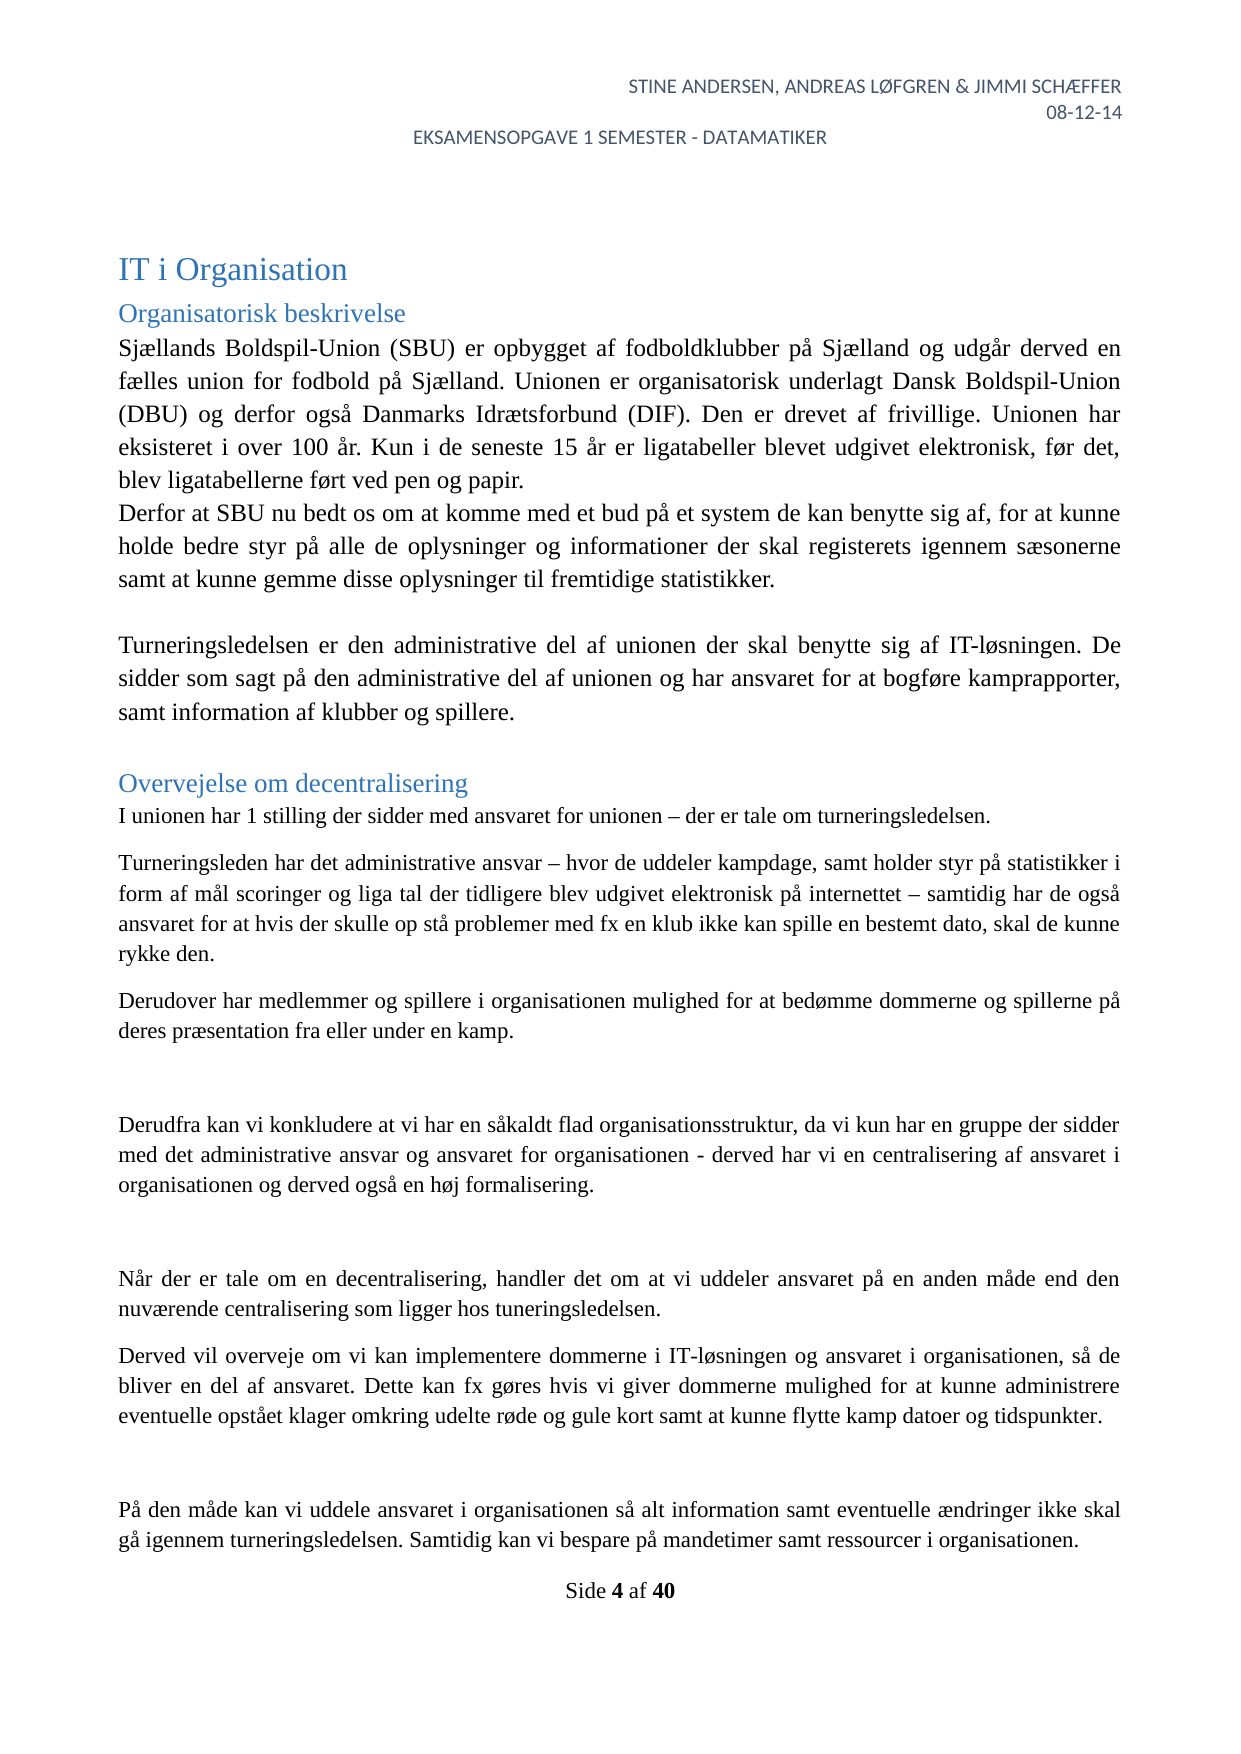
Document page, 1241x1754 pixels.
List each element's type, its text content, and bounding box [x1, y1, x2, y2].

text Derudfra kan vi konkludere at vi har en såkaldt flad organisationsstruktur, da vi kun har en gruppe der sidder med det administrative ansvar og ansvaret for organisationen - derved har vi en centralisering af ansvaret i organisationen og derved også en høj formalisering. [118, 1111, 1122, 1198]
subtitle Overvejelse om decentralisering [118, 767, 1122, 798]
list Turneringsledelsen er den administrative del af unionen der skal benytte sig af IT-løsningen. De sidder som sagt på den administrative del af unionen og har ansvaret for at bogføre kamprapporter, samt information af klubber og spillere. [118, 631, 1122, 725]
text På den måde kan vi uddele ansvaret i organisationen så alt information samt eventuelle ændringer ikke skal gå igennem turneringsledelsen. Samtidig kan vi bespare på mandetimer samt ressourcer i organisationen. [118, 1496, 1122, 1553]
text I unionen har 1 stilling der sidder med ansvaret for unionen – der er tale om turneringsledelsen. [118, 802, 1122, 829]
text Derudover har medlemmer og spillere i organisationen mulighed for at bedømme dommerne og spillerne på deres præsentation fra eller under en kamp. [118, 987, 1122, 1043]
text Når der er tale om en decentralisering, handler det om at vi uddeler ansvaret på en anden måde end den nuværende centralisering som ligger hos tuneringsledelsen. [118, 1265, 1122, 1322]
list Derfor at SBU nu bedt os om at komme med et bud på et system de kan benytte sig af, for at kunne holde bedre styr på alle de oplysninger og informationer der skal registerets igennem sæsonerne samt at kunne gemme disse oplysninger til fremtidige statistikker. [118, 498, 1122, 593]
text Derved vil overveje om vi kan implementere dommerne i IT-løsningen og ansvaret i organisationen, så de bliver en del af ansvaret. Dette kan fx gøres hvis vi giver dommerne mulighed for at kunne administrere eventuelle opstået klager omkring udelte røde og gule kort samt at kunne flytte kamp datoer og tidspunkter. [118, 1342, 1122, 1429]
subtitle Organisatorisk beskrivelse [118, 298, 1122, 329]
subtitle IT i Organisation [118, 249, 1122, 288]
list Sjællands Boldspil-Union (SBU) er opbygget af fodboldklubber på Sjælland og udgår derved en fælles union for fodbold på Sjælland. Unionen er organisatorisk underlagt Dansk Boldspil-Union (DBU) og derfor også Danmarks Idrætsforbund (DIF). Den er drevet af frivillige. Unionen har eksisteret i over 100 år. Kun i de seneste 15 år er ligatabeller blevet udgivet elektronisk, før det, blev ligatabellerne ført ved pen og papir. [118, 333, 1122, 494]
text Turneringsleden har det administrative ansvar – hvor de uddeler kampdage, samt holder styr på statistikker i form af mål scoringer og liga tal der tidligere blev udgivet elektronisk på internettet – samtidig har de også ansvaret for at hvis der skulle op stå problemer med fx en klub ikke kan spille en bestemt dato, skal de kunne rykke den. [118, 849, 1122, 966]
